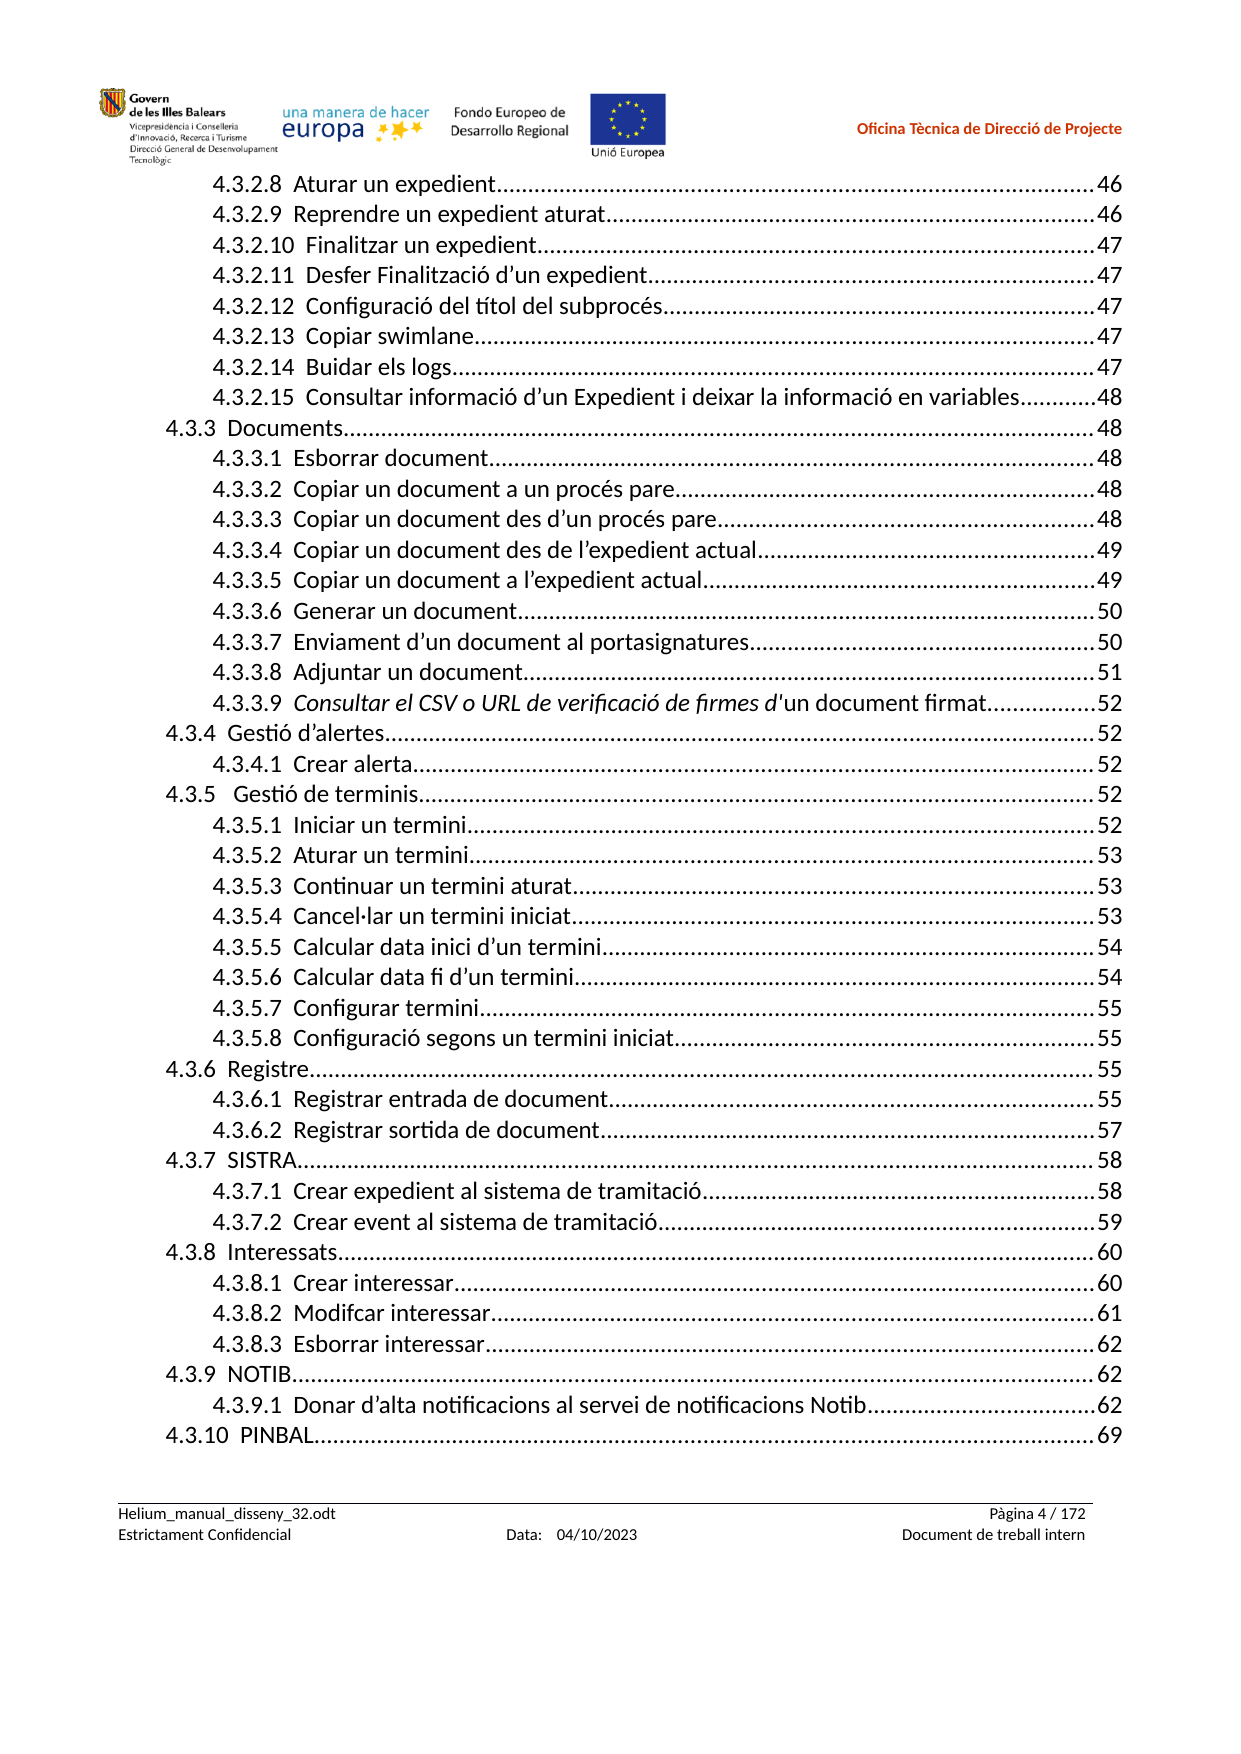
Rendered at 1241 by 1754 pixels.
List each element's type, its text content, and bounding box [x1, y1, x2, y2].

text 4.3.9.1 Donar d’alta notificacions al servei de notificacions Notib 62 [207, 1389, 1122, 1419]
text 4.3.8.1 Crear interessar 60 [207, 1267, 1122, 1297]
text 4.3.8.2 Modifcar interessar 61 [207, 1297, 1122, 1328]
text 4.3.2.10 Finalitzar un expedient 47 [207, 229, 1122, 259]
text 4.3.2.9 Reprendre un expedient aturat 46 [207, 198, 1122, 229]
text 4.3.3.2 Copiar un document a un procés pare 48 [207, 473, 1122, 504]
text 4.3.6.1 Registrar entrada de document 55 [207, 1083, 1122, 1114]
text 4.3.3.4 Copiar un document des de l’expedient actual 49 [207, 534, 1122, 565]
text 4.3.5 Gestió de terminis 52 [160, 778, 1122, 809]
text 4.3.4.1 Crear alerta 52 [207, 748, 1122, 778]
text 4.3.10 PINBAL 69 [160, 1419, 1122, 1450]
text 4.3.3.1 Esborrar document 48 [207, 443, 1122, 473]
text 4.3.5.5 Calcular data inici d’un termini 54 [207, 931, 1122, 961]
text 4.3.5.8 Configuració segons un termini iniciat 55 [207, 1022, 1122, 1053]
text 4.3.5.7 Configurar termini 55 [207, 992, 1122, 1022]
text 4.3.3.6 Generar un document 50 [207, 595, 1122, 626]
text 4.3.4 Gestió d’alertes 52 [160, 717, 1122, 748]
text 4.3.8.3 Esborrar interessar 62 [207, 1328, 1122, 1358]
text 4.3.6.2 Registrar sortida de document 57 [207, 1114, 1122, 1144]
text 4.3.2.14 Buidar els logs 47 [207, 351, 1122, 382]
text 4.3.2.11 Desfer Finalització d’un expedient 47 [207, 259, 1122, 290]
text 4.3.5.3 Continuar un termini aturat 53 [207, 870, 1122, 900]
picture [99, 87, 668, 166]
text 4.3.3.3 Copiar un document des d’un procés pare 48 [207, 504, 1122, 534]
text 4.3.2.12 Configuració del títol del subprocés 47 [207, 290, 1122, 321]
text 4.3.3.5 Copiar un document a l’expedient actual 49 [207, 565, 1122, 595]
text 4.3.8 Interessats 60 [160, 1236, 1122, 1267]
text 4.3.6 Registre 55 [160, 1053, 1122, 1083]
text 4.3.3.8 Adjuntar un document 51 [207, 656, 1122, 687]
text 4.3.7.1 Crear expedient al sistema de tramitació 58 [207, 1175, 1122, 1206]
text 4.3.7.2 Crear event al sistema de tramitació 59 [207, 1206, 1122, 1236]
text 4.3.2.8 Aturar un expedient 46 [207, 168, 1122, 198]
text 4.3.3.9 Consultar el CSV o URL de verificació de firmes d'un document firmat 52 [207, 687, 1122, 717]
text 4.3.2.15 Consultar informació d’un Expedient i deixar la informació en variables 48 [207, 382, 1122, 412]
text 4.3.3 Documents 48 [160, 412, 1122, 443]
text 4.3.5.6 Calcular data fi d’un termini 54 [207, 961, 1122, 992]
text 4.3.5.4 Cancel·lar un termini iniciat 53 [207, 900, 1122, 931]
text 4.3.9 NOTIB 62 [160, 1358, 1122, 1389]
text 4.3.5.2 Aturar un termini 53 [207, 839, 1122, 870]
text 4.3.7 SISTRA 58 [160, 1144, 1122, 1175]
text 4.3.5.1 Iniciar un termini 52 [207, 809, 1122, 839]
text 4.3.3.7 Enviament d’un document al portasignatures 50 [207, 626, 1122, 656]
text 4.3.2.13 Copiar swimlane 47 [207, 321, 1122, 351]
